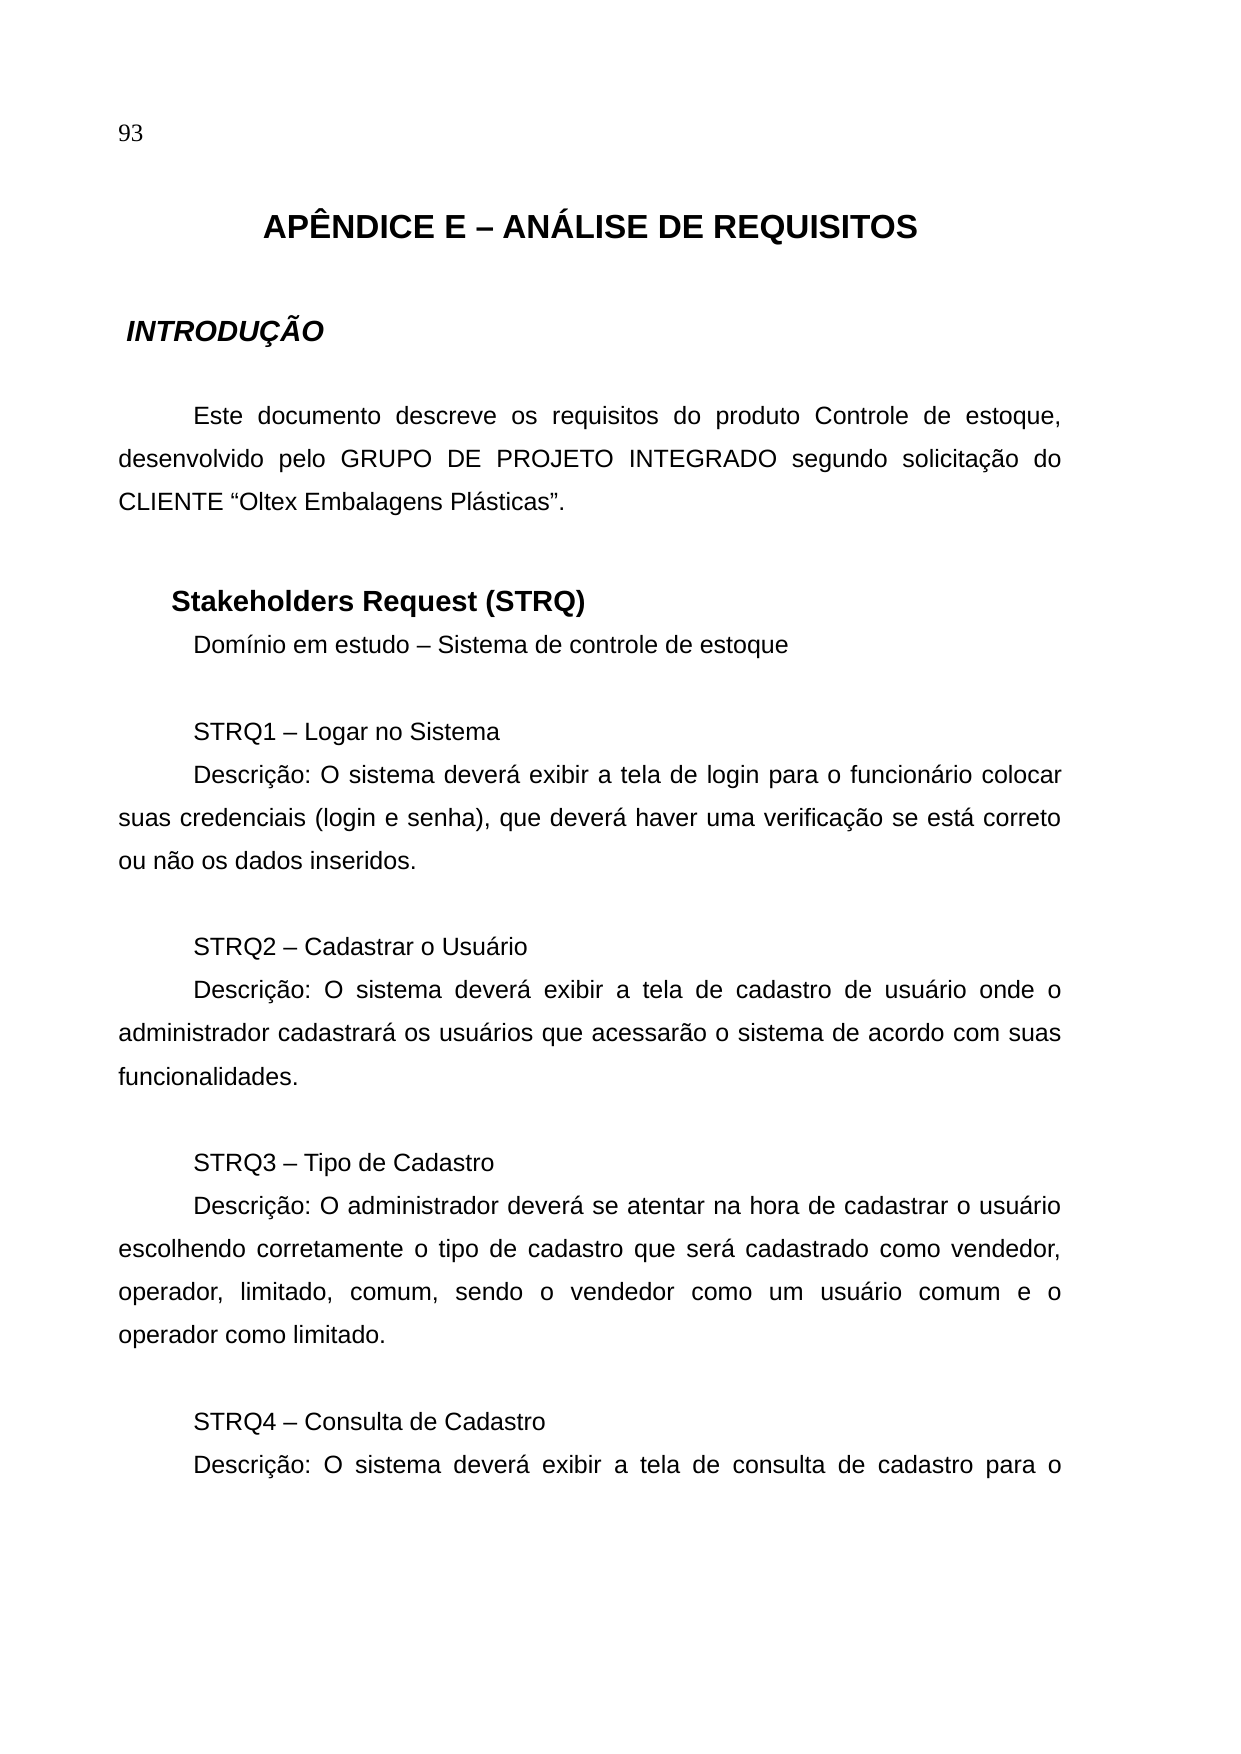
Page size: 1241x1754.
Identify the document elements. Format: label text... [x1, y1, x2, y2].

text Descrição: O sistema deverá exibir a tela de cadastro de usuário onde o administrador cadastrará os usuários que acessarão o sistema de acordo com suas funcionalidades. [118, 975, 1063, 1090]
text STRQ1 – Logar no Sistema [118, 717, 1063, 745]
text Este documento descreve os requisitos do produto Controle de estoque, desenvolvido pelo GRUPO DE PROJETO INTEGRADO segundo solicitação do CLIENTE “Oltex Embalagens Plásticas”. [118, 401, 1063, 516]
subtitle Stakeholders Request (STRQ) [118, 584, 1063, 618]
text STRQ4 – Consulta de Cadastro [118, 1407, 1063, 1435]
text Descrição: O administrador deverá se atentar na hora de cadastrar o usuário escolhendo corretamente o tipo de cadastro que será cadastrado como vendedor, operador, limitado, comum, sendo o vendedor como um usuário comum e o operador como limitado. [118, 1191, 1063, 1349]
text Domínio em estudo – Sistema de controle de estoque [118, 630, 1063, 659]
subtitle INTRODUÇÃO [118, 314, 1063, 347]
text Descrição: O sistema deverá exibir a tela de login para o funcionário colocar suas credenciais (login e senha), que deverá haver uma verificação se está correto ou não os dados inseridos. [118, 760, 1063, 875]
text STRQ2 – Cadastrar o Usuário [118, 932, 1063, 961]
text STRQ3 – Tipo de Cadastro [118, 1148, 1063, 1177]
text Descrição: O sistema deverá exibir a tela de consulta de cadastro para o [118, 1450, 1063, 1478]
subtitle APÊNDICE E – ANÁLISE DE REQUISITOS [118, 207, 1063, 245]
